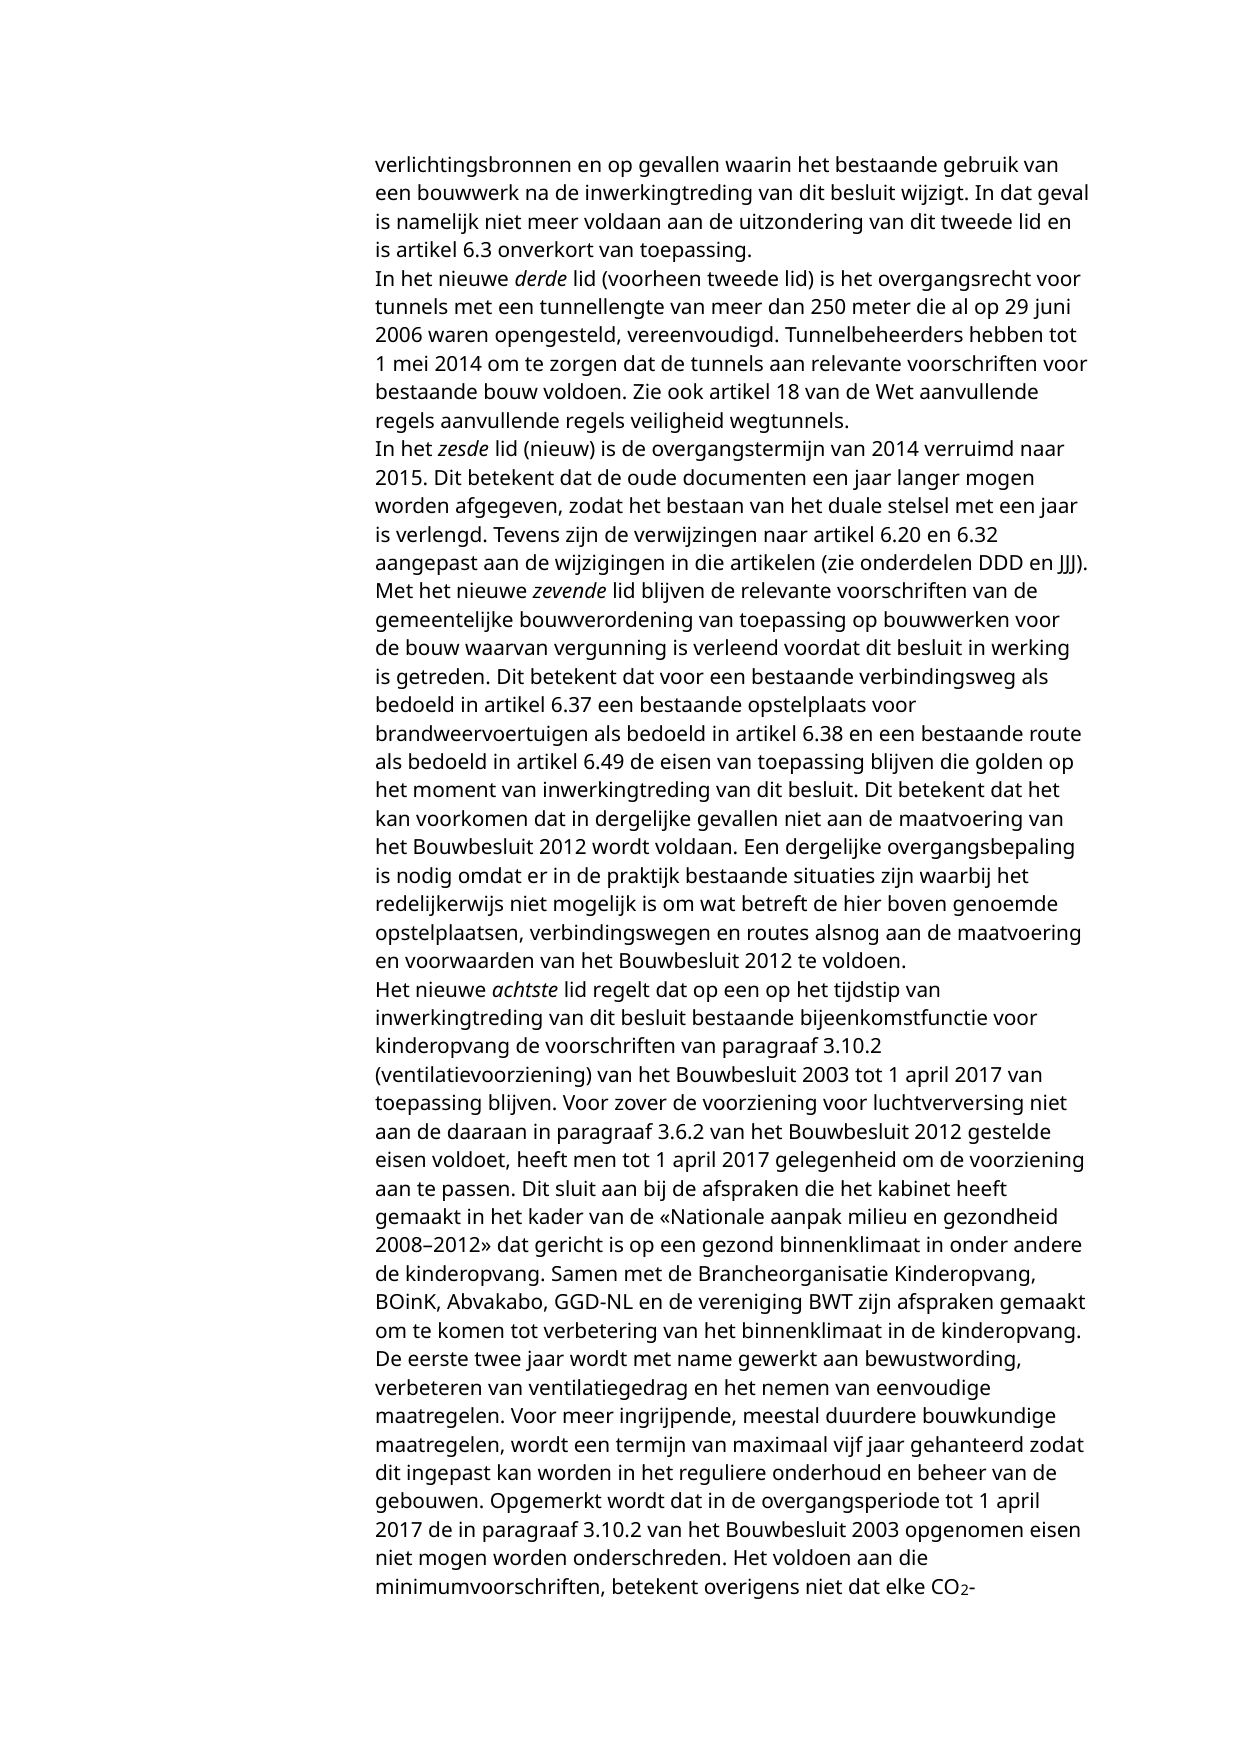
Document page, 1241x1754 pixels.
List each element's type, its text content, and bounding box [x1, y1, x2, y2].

text Het nieuwe achtste lid regelt dat op een op het tijdstip van inwerkingtreding van dit besluit bestaande bijeenkomstfunctie voor kinderopvang de voorschriften van paragraaf 3.10.2 (ventilatievoorziening) van het Bouwbesluit 2003 tot 1 april 2017 van toepassing blijven. Voor zover de voorziening voor luchtverversing niet aan de daaraan in paragraaf 3.6.2 van het Bouwbesluit 2012 gestelde eisen voldoet, heeft men tot 1 april 2017 gelegenheid om de voorziening aan te passen. Dit sluit aan bij de afspraken die het kabinet heeft gemaakt in het kader van de «Nationale aanpak milieu en gezondheid 2008–2012» dat gericht is op een gezond binnenklimaat in onder andere de kinderopvang. Samen met de Brancheorganisatie Kinderopvang, BOinK, Abvakabo, GGD-NL en de vereniging BWT zijn afspraken gemaakt om te komen tot verbetering van het binnenklimaat in de kinderopvang. De eerste twee jaar wordt met name gewerkt aan bewustwording, verbeteren van ventilatiegedrag en het nemen van eenvoudige maatregelen. Voor meer ingrijpende, meestal duurdere bouwkundige maatregelen, wordt een termijn van maximaal vijf jaar gehanteerd zodat dit ingepast kan worden in het reguliere onderhoud en beheer van de gebouwen. Opgemerkt wordt dat in de overgangsperiode tot 1 april 2017 de in paragraaf 3.10.2 van het Bouwbesluit 2003 opgenomen eisen niet mogen worden onderschreden. Het voldoen aan die minimumvoorschriften, betekent overigens niet dat elke CO2- [375, 975, 1090, 1600]
text In het zesde lid (nieuw) is de overgangstermijn van 2014 verruimd naar 2015. Dit betekent dat de oude documenten een jaar langer mogen worden afgegeven, zodat het bestaan van het duale stelsel met een jaar is verlengd. Tevens zijn de verwijzingen naar artikel 6.20 en 6.32 aangepast aan de wijzigingen in die artikelen (zie onderdelen DDD en JJJ). [375, 434, 1090, 577]
text In het nieuwe derde lid (voorheen tweede lid) is het overgangsrecht voor tunnels met een tunnellengte van meer dan 250 meter die al op 29 juni 2006 waren opengesteld, vereenvoudigd. Tunnelbeheerders hebben tot 1 mei 2014 om te zorgen dat de tunnels aan relevante voorschriften voor bestaande bouw voldoen. Zie ook artikel 18 van de Wet aanvullende regels aanvullende regels veiligheid wegtunnels. [375, 264, 1090, 434]
text Met het nieuwe zevende lid blijven de relevante voorschriften van de gemeentelijke bouwverordening van toepassing op bouwwerken voor de bouw waarvan vergunning is verleend voordat dit besluit in werking is getreden. Dit betekent dat voor een bestaande verbindingsweg als bedoeld in artikel 6.37 een bestaande opstelplaats voor brandweervoertuigen als bedoeld in artikel 6.38 en een bestaande route als bedoeld in artikel 6.49 de eisen van toepassing blijven die golden op het moment van inwerkingtreding van dit besluit. Dit betekent dat het kan voorkomen dat in dergelijke gevallen niet aan de maatvoering van het Bouwbesluit 2012 wordt voldaan. Een dergelijke overgangsbepaling is nodig omdat er in de praktijk bestaande situaties zijn waarbij het redelijkerwijs niet mogelijk is om wat betreft de hier boven genoemde opstelplaatsen, verbindingswegen en routes alsnog aan de maatvoering en voorwaarden van het Bouwbesluit 2012 te voldoen. [375, 577, 1090, 975]
text verlichtingsbronnen en op gevallen waarin het bestaande gebruik van een bouwwerk na de inwerkingtreding van dit besluit wijzigt. In dat geval is namelijk niet meer voldaan aan de uitzondering van dit tweede lid en is artikel 6.3 onverkort van toepassing. [375, 150, 1090, 264]
